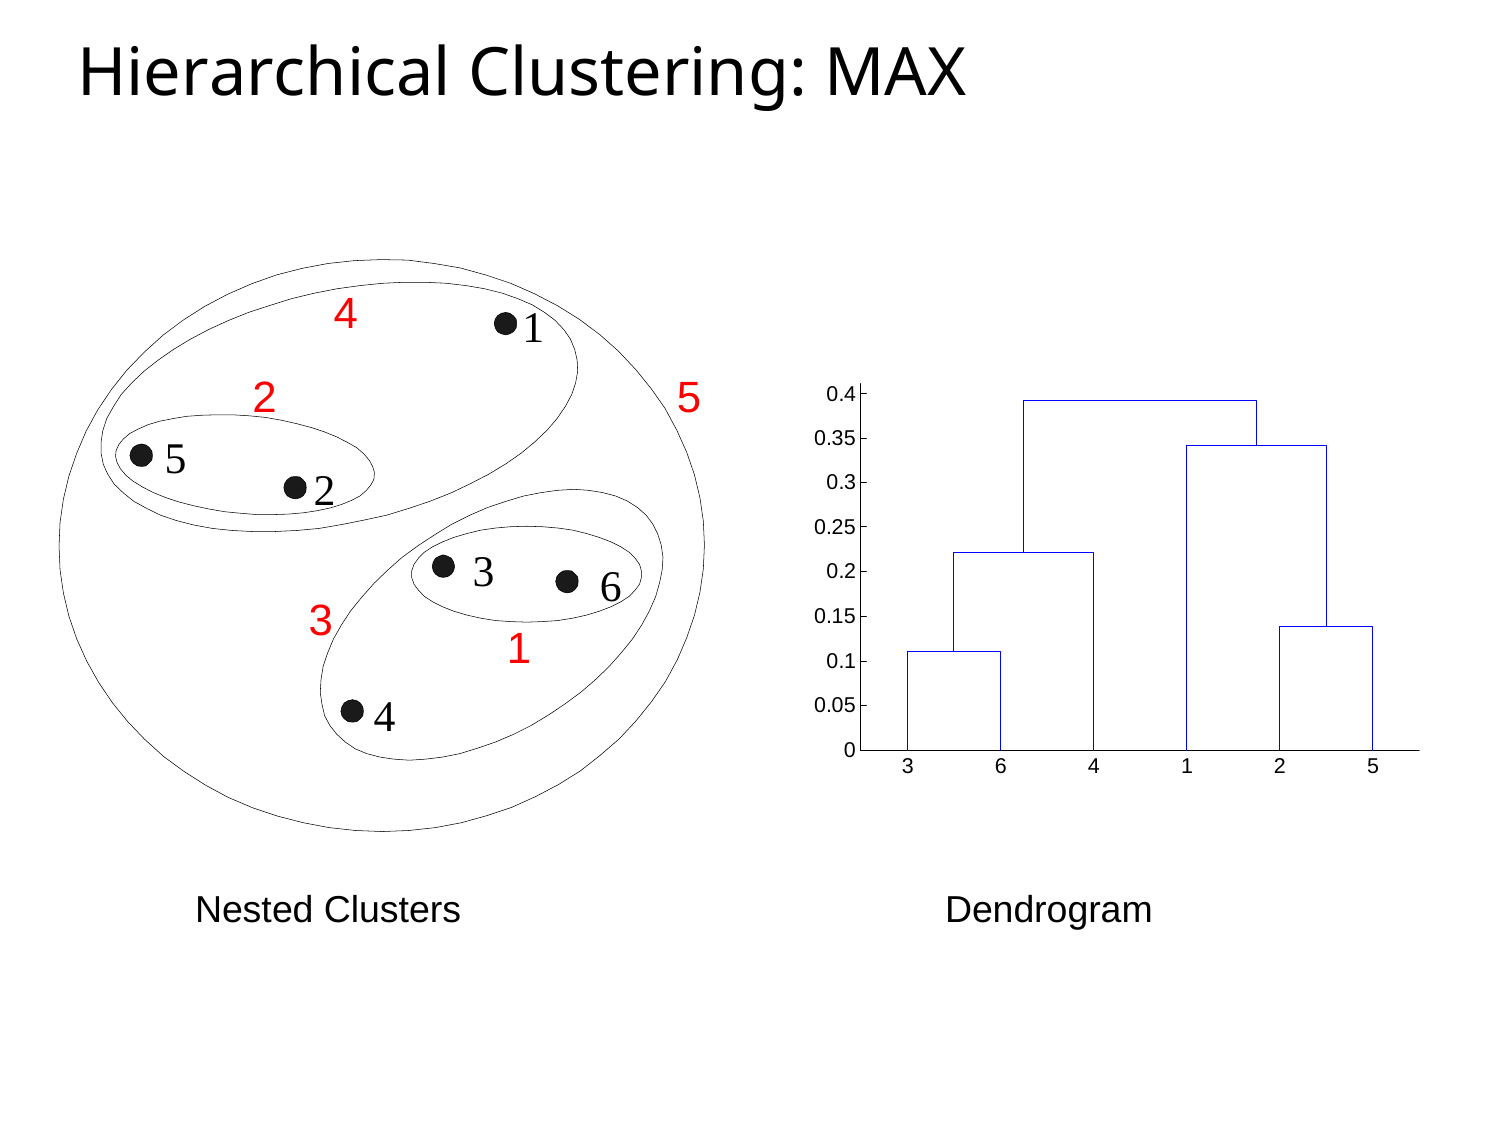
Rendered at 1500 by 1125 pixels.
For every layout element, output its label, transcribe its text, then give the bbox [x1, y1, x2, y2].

text_box [340, 699, 364, 723]
text_box [494, 312, 517, 335]
text_box 1 [522, 302, 545, 352]
text_box 3 [308, 591, 334, 645]
text_box 4 [373, 687, 396, 741]
text_box [129, 443, 153, 467]
picture [767, 350, 1488, 801]
text_box [283, 476, 307, 499]
text_box Dendrogram [930, 877, 1225, 938]
text_box Nested Clusters [180, 877, 731, 938]
text_box 5 [676, 369, 702, 422]
text_box 6 [606, 603, 622, 610]
text_box [555, 570, 579, 593]
text_box 2 [313, 507, 336, 515]
text_box Hierarchical Clustering: MAX [62, 24, 1421, 116]
text_box 2 [252, 369, 277, 422]
text_box 2 [313, 461, 336, 510]
text_box 4 [333, 284, 358, 289]
text_box 4 [333, 287, 358, 337]
text_box 1 [522, 299, 545, 311]
text_box 3 [472, 542, 495, 596]
text_box 1 [506, 619, 532, 673]
text_box 6 [599, 557, 622, 610]
text_box 5 [164, 430, 187, 483]
text_box [432, 554, 455, 578]
